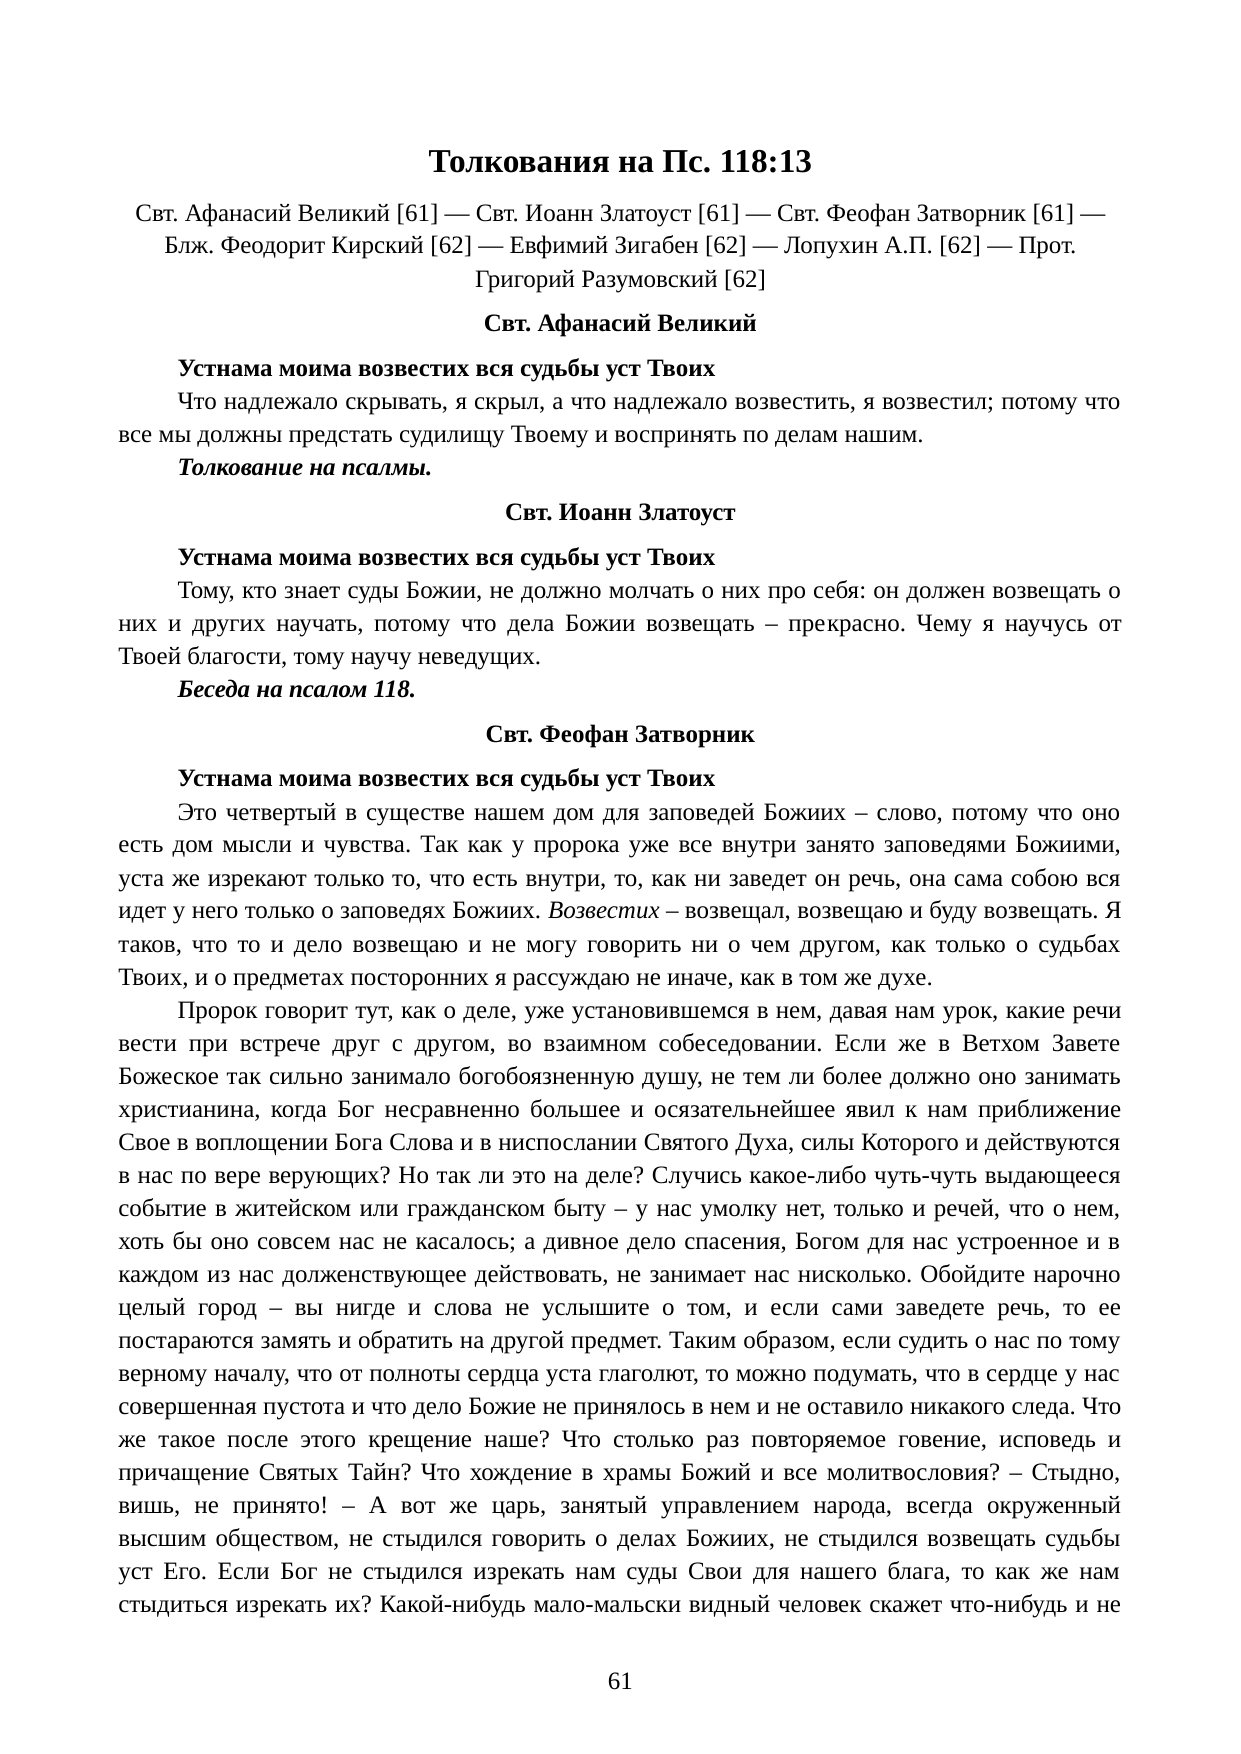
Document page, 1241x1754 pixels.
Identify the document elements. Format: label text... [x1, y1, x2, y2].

subtitle Свт. Афанасий Великий [118, 308, 1122, 337]
text Толкование на псалмы. [118, 452, 1122, 481]
text Устнама моима возвестих вся судьбы уст Твоих [118, 353, 1122, 382]
text Что надлежало скрывать, я скрыл, а что надлежало возвестить, я возвестил; потому что все мы должны предстать судилищу Твоему и воспринять по делам нашим. [118, 386, 1122, 448]
text Это четвертый в существе нашем дом для заповедей Божиих – слово, потому что оно есть дом мысли и чувства. Так как у пророка уже все внутри занято заповедями Божиими, уста же изрекают только то, что есть внутри, то, как ни заведет он речь, она сама собою вся идет у него только о заповедях Божиих. Возвестих – возвещал, возвещаю и буду возвещать. Я таков, что то и дело возвещаю и не могу говорить ни о чем другом, как только о судьбах Твоих, и о предметах посторонних я рассуждаю не иначе, как в том же духе. [118, 797, 1122, 990]
text Устнама моима возвестих вся судьбы уст Твоих [118, 763, 1122, 792]
text Пророк говорит тут, как о деле, уже установившемся в нем, давая нам урок, какие речи вести при встрече друг с другом, во взаимном собеседовании. Если же в Ветхом Завете Божеское так сильно занимало богобоязненную душу, не тем ли более должно оно занимать христианина, когда Бог несравненно большее и осязательнейшее явил к нам приближение Свое в воплощении Бога Слова и в ниспослании Святого Духа, силы Которого и действуются в нас по вере верующих? Но так ли это на деле? Случись какое-либо чуть-чуть выдающееся событие в житейском или гражданском быту – у нас умолку нет, только и речей, что о нем, хоть бы оно совсем нас не касалось; а дивное дело спасения, Богом для нас устроенное и в каждом из нас долженствующее действовать, не занимает нас нисколько. Обойдите нарочно целый город – вы нигде и слова не услышите о том, и если сами заведете речь, то ее постараются замять и обратить на другой предмет. Таким образом, если судить о нас по тому верному началу, что от полноты сердца уста глаголют, то можно подумать, что в сердце у нас совершенная пустота и что дело Божие не принялось в нем и не оставило никакого следа. Что же такое после этого крещение наше? Что столько раз повторяемое говение, исповедь и причащение Святых Тайн? Что хождение в храмы Божий и все молитвословия? – Стыдно, вишь, не принято! – А вот же царь, занятый управлением народа, всегда окруженный высшим обществом, не стыдился говорить о делах Божиих, не стыдился возвещать судьбы уст Его. Если Бог не стыдился изрекать нам суды Свои для нашего блага, то как же нам стыдиться изрекать их? Какой-нибудь мало-мальски видный человек скажет что-нибудь и не [118, 995, 1122, 1618]
text Беседа на псалом 118. [118, 674, 1122, 703]
subtitle Толкования на Пс. 118:13 [118, 142, 1122, 180]
subtitle Свт. Иоанн Златоуст [118, 497, 1122, 526]
text Тому, кто знает суды Божии, не должно молчать о них про себя: он должен возвещать о них и других научать, потому что дела Божии возвещать – пре­красно. Чему я научусь от Твоей благости, тому научу неведущих. [118, 575, 1122, 670]
text Устнама моима возвестих вся судьбы уст Твоих [118, 542, 1122, 571]
subtitle Свт. Феофан Затворник [118, 719, 1122, 747]
text Свт. Афанасий Великий [61] — Свт. Иоанн Златоуст [61] — Свт. Феофан Затворник [61] — Блж. Феодорит Кирский [62] — Евфимий Зигабен [62] — Лопухин А.П. [62] — Прот. Григорий Разумовский [62] [118, 198, 1122, 292]
